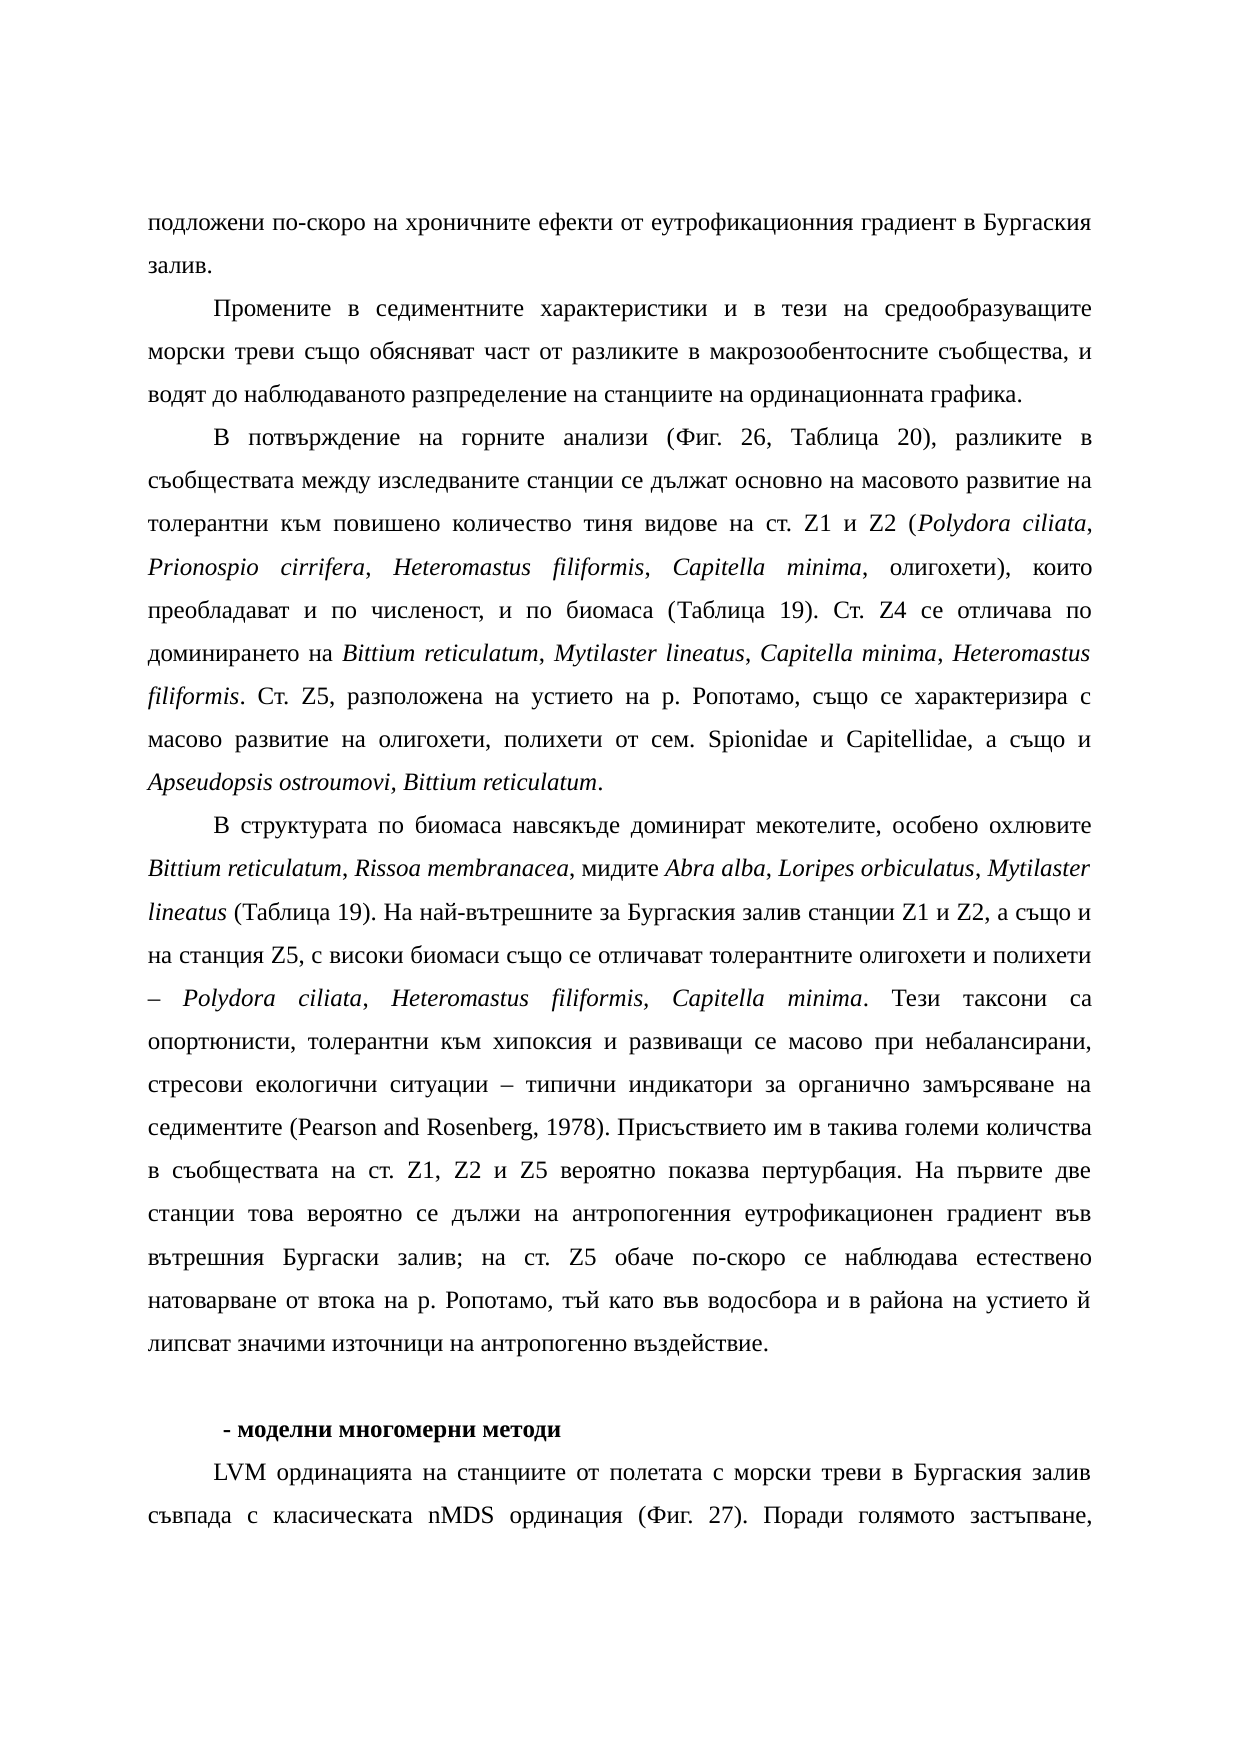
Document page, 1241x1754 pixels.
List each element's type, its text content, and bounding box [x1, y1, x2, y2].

text В потвърждение на горните анализи (Фиг. 26, Таблица 20), разликите в съобществата между изследваните станции се дължат основно на масовото развитие на толерантни към повишено количество тиня видове на ст. Z1 и Z2 (Polydora ciliata, Prionospio cirrifera, Heteromastus filiformis, Capitella minima, олигохети), които преобладават и по численост, и по биомаса (Таблица 19). Ст. Z4 се отличава по доминирането на Bittium reticulatum, Mytilaster lineatus, Capitella minima, Heteromastus filiformis. Ст. Z5, разположена на устието на р. Ропотамо, също се характеризира с масово развитие на олигохети, полихети от сем. Spionidae и Capitellidae, а също и Apseudopsis ostroumovi, Bittium reticulatum. [148, 422, 1093, 796]
text - моделни многомерни методи [148, 1414, 1093, 1443]
text Промените в седиментните характеристики и в тези на средообразуващите морски треви също обясняват част от разликите в макрозообентосните съобщества, и водят до наблюдаваното разпределение на станциите на ординационната графика. [148, 293, 1093, 408]
text LVM ординацията на станциите от полетата с морски треви в Бургаския залив съвпада с класическата nMDS ординация (Фиг. 27). Поради голямото застъпване, [148, 1457, 1093, 1529]
text подложени по-скоро на хроничните ефекти от еутрофикационния градиент в Бургаския залив. [148, 207, 1093, 278]
text В структурата по биомаса навсякъде доминират мекотелите, особено охлювите Bittium reticulatum, Rissoa membranacea, мидите Abra alba, Loripes orbiculatus, Mytilaster lineatus (Таблица 19). На най-вътрешните за Бургаския залив станции Z1 и Z2, а също и на станция Z5, с високи биомаси също се отличават толерантните олигохети и полихети – Polydora ciliata, Heteromastus filiformis, Capitella minima. Тези таксони са опортюнисти, толерантни към хипоксия и развиващи се масово при небалансирани, стресови екологични ситуации – типични индикатори за органично замърсяване на седиментите (Pearson and Rosenberg, 1978). Присъствието им в такива големи количства в съобществата на ст. Z1, Z2 и Z5 вероятно показва пертурбация. На първите две станции това вероятно се дължи на антропогенния еутрофикационен градиент във вътрешния Бургаски залив; на ст. Z5 обаче по-скоро се наблюдава естествено натоварване от втока на р. Ропотамо, тъй като във водосбора и в района на устието й липсват значими източници на антропогенно въздействие. [148, 810, 1093, 1357]
